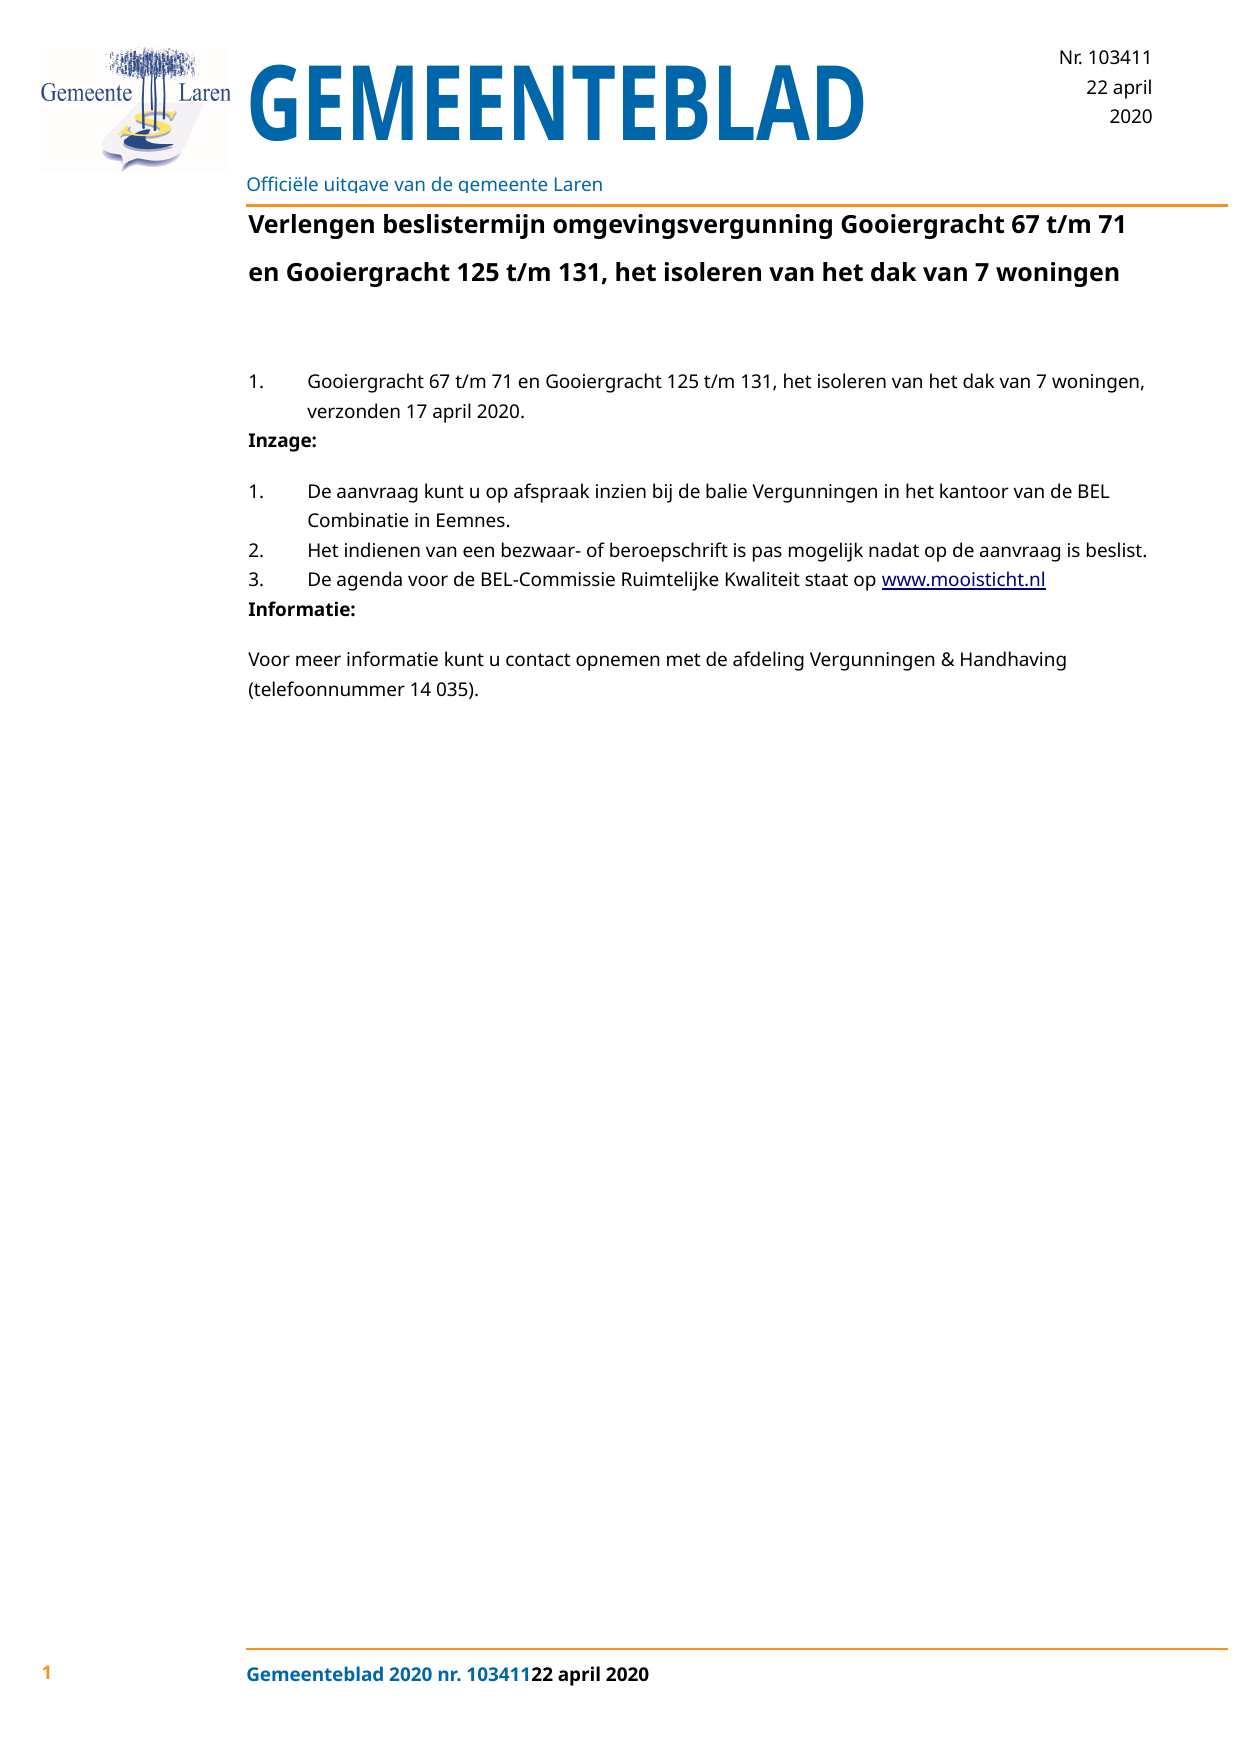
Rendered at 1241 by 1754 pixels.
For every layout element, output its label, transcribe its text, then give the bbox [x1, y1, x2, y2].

text Voor meer informatie kunt u contact opnemen met de afdeling Vergunningen & Handhaving (telefoonnummer 14 035). [248, 647, 1152, 702]
text Verlengen beslistermijn omgevingsvergunning Gooiergracht 67 t/m 71 en Gooiergracht 125 t/m 131, het isoleren van het dak van 7 woningen [248, 207, 1152, 288]
list Gooiergracht 67 t/m 71 en Gooiergracht 125 t/m 131, het isoleren van het dak van 7 woningen, verzonden 17 april 2020. [248, 368, 1152, 424]
list Het indienen van een bezwaar- of beroepschrift is pas mogelijk nadat op de aanvraag is beslist. [248, 537, 1152, 563]
text Inzage: [248, 427, 1152, 453]
list De agenda voor de BEL-Commissie Ruimtelijke Kwaliteit staat op www.mooisticht.nl [248, 567, 1152, 592]
list De aanvraag kunt u op afspraak inzien bij de balie Vergunningen in het kantoor van de BEL Combinatie in Eemnes. [248, 478, 1152, 533]
picture [41, 47, 231, 172]
text Informatie: [248, 596, 1152, 622]
